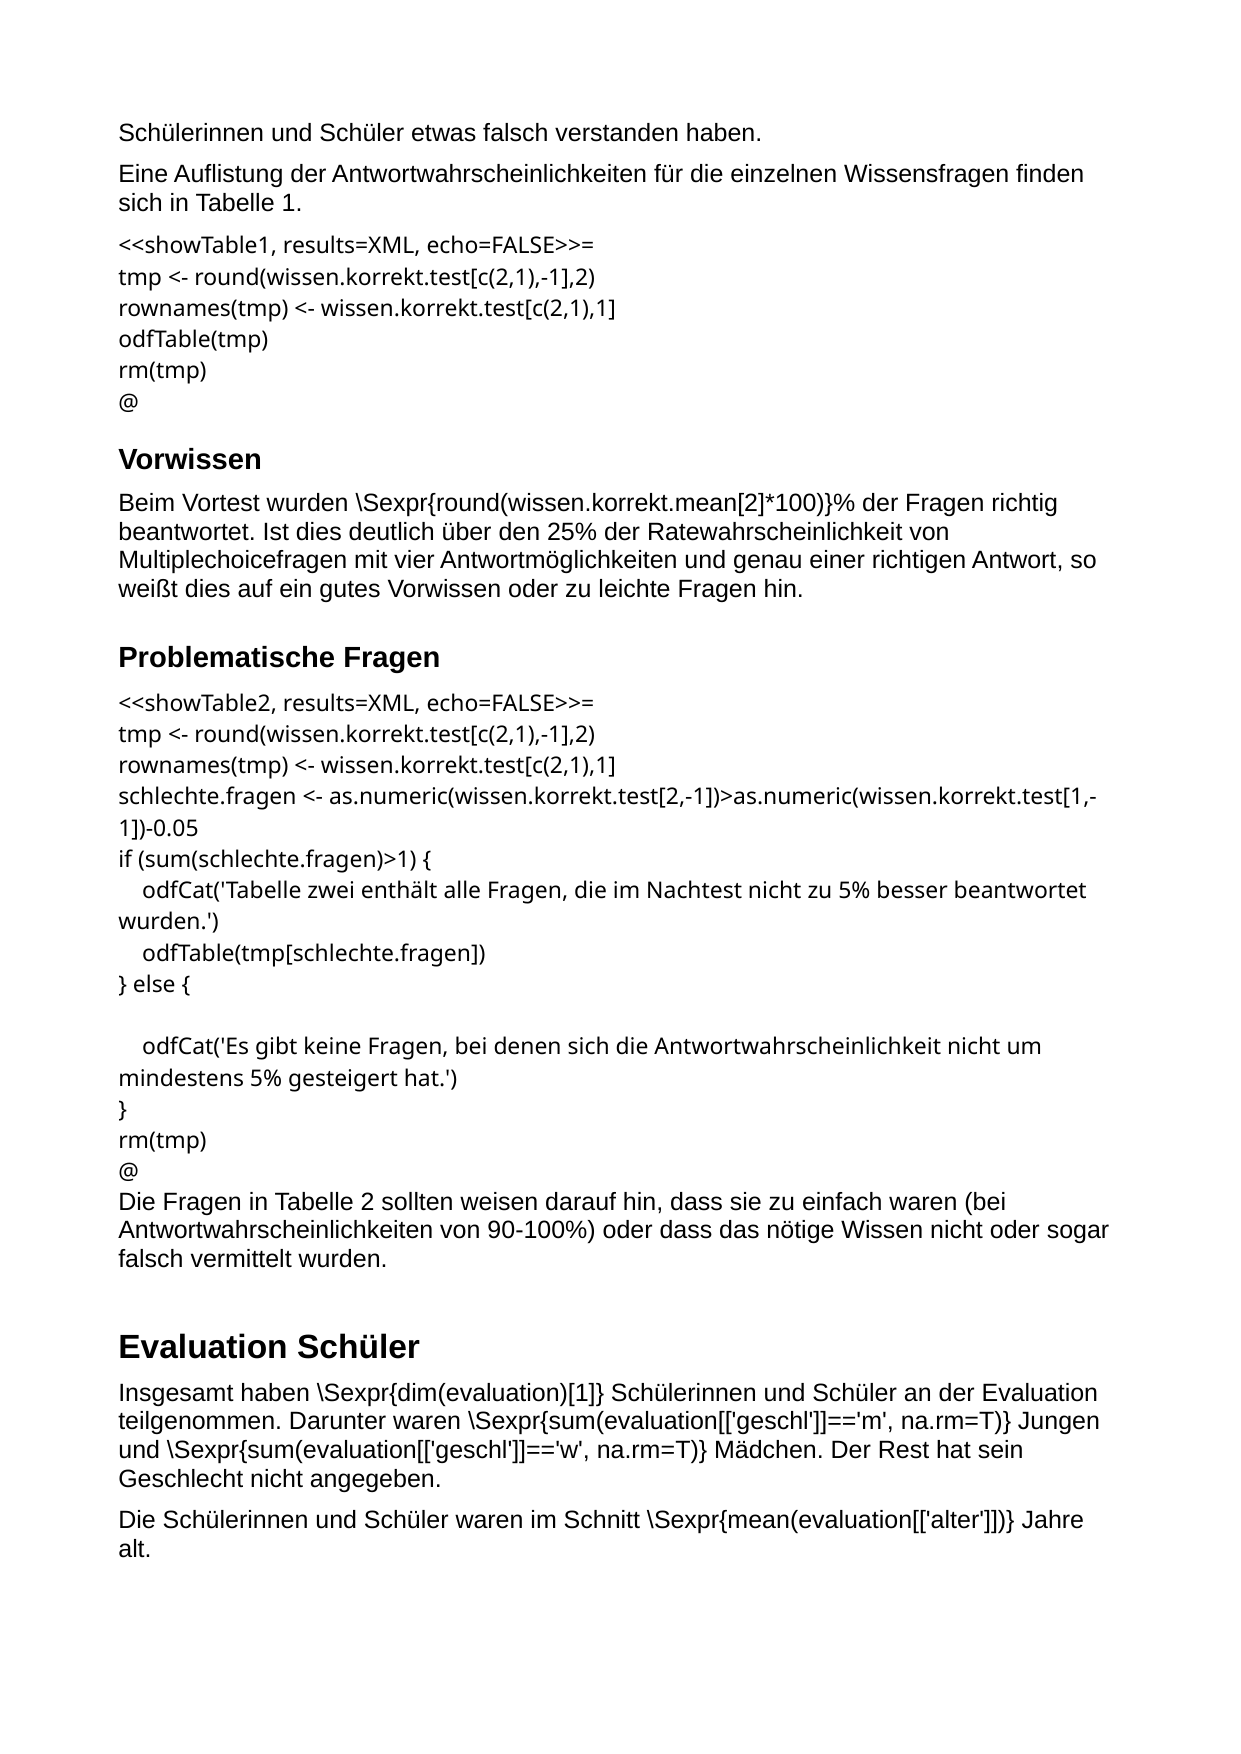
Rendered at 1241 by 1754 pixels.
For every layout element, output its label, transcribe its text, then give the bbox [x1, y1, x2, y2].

subtitle Vorwissen [118, 442, 1122, 475]
text rownames(tmp) <- wissen.korrekt.test[c(2,1),1] [118, 749, 1122, 780]
text rm(tmp) [118, 354, 1122, 386]
text rownames(tmp) <- wissen.korrekt.test[c(2,1),1] [118, 292, 1122, 323]
text @ [118, 1155, 1122, 1186]
text tmp <- round(wissen.korrekt.test[c(2,1),-1],2) [118, 261, 1122, 292]
text Die Schülerinnen und Schüler waren im Schnitt \Sexpr{mean(evaluation[['alter']])} Jahre alt. [118, 1505, 1122, 1563]
text schlechte.fragen <- as.numeric(wissen.korrekt.test[2,-1])>as.numeric(wissen.korrekt.test[1,-1])-0.05 [118, 780, 1122, 843]
text } else { [118, 968, 1122, 999]
text odfCat('Tabelle zwei enthält alle Fragen, die im Nachtest nicht zu 5% besser beantwortet wurden.') [118, 874, 1122, 936]
text if (sum(schlechte.fragen)>1) { [118, 843, 1122, 874]
text odfCat('Es gibt keine Fragen, bei denen sich die Antwortwahrscheinlichkeit nicht um mindestens 5% gesteigert hat.') [118, 1030, 1122, 1093]
subtitle Problematische Fragen [118, 640, 1122, 674]
text Eine Auflistung der Antwortwahrscheinlichkeiten für die einzelnen Wissensfragen finden sich in Tabelle 1. [118, 159, 1122, 217]
subtitle Evaluation Schüler [118, 1326, 1122, 1365]
text } [118, 1093, 1122, 1124]
text Schülerinnen und Schüler etwas falsch verstanden haben. [118, 118, 1122, 147]
text odfTable(tmp) [118, 323, 1122, 354]
text <<showTable2, results=XML, echo=FALSE>>= [118, 686, 1122, 718]
text rm(tmp) [118, 1124, 1122, 1155]
text @ [118, 386, 1122, 417]
text odfTable(tmp[schlechte.fragen]) [118, 936, 1122, 968]
text tmp <- round(wissen.korrekt.test[c(2,1),-1],2) [118, 718, 1122, 749]
text Beim Vortest wurden \Sexpr{round(wissen.korrekt.mean[2]*100)}% der Fragen richtig beantwortet. Ist dies deutlich über den 25% der Ratewahrscheinlichkeit von Multiplechoicefragen mit vier Antwortmöglichkeiten und genau einer richtigen Antwort, so weißt dies auf ein gutes Vorwissen oder zu leichte Fragen hin. [118, 488, 1122, 603]
text <<showTable1, results=XML, echo=FALSE>>= [118, 229, 1122, 261]
text Insgesamt haben \Sexpr{dim(evaluation)[1]} Schülerinnen und Schüler an der Evaluation teilgenommen. Darunter waren \Sexpr{sum(evaluation[['geschl']]=='m', na.rm=T)} Jungen und \Sexpr{sum(evaluation[['geschl']]=='w', na.rm=T)} Mädchen. Der Rest hat sein Geschlecht nicht angegeben. [118, 1378, 1122, 1493]
text Die Fragen in Tabelle 2 sollten weisen darauf hin, dass sie zu einfach waren (bei Antwortwahrscheinlichkeiten von 90-100%) oder dass das nötige Wissen nicht oder sogar falsch vermittelt wurden. [118, 1186, 1122, 1273]
